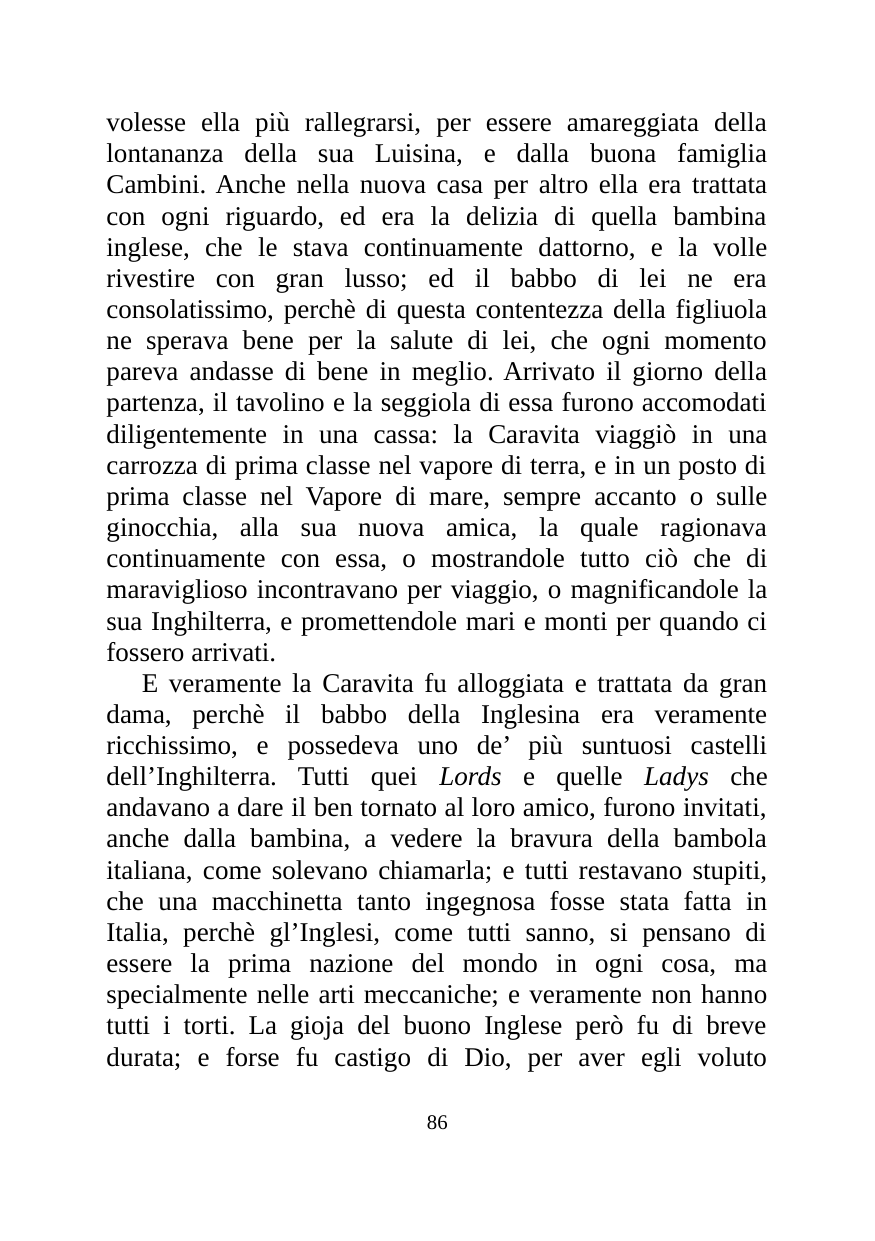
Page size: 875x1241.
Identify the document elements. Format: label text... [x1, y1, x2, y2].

text volesse ella più rallegrarsi, per essere amareggiata della lontananza della sua Luisina, e dalla buona famiglia Cambini. Anche nella nuova casa per altro ella era trattata con ogni riguardo, ed era la delizia di quella bambina inglese, che le stava continuamente dattorno, e la volle rivestire con gran lusso; ed il babbo di lei ne era consolatissimo, perchè di questa contentezza della figliuola ne sperava bene per la salute di lei, che ogni momento pareva andasse di bene in meglio. Arrivato il giorno della partenza, il tavolino e la seggiola di essa furono accomodati diligentemente in una cassa: la Caravita viaggiò in una carrozza di prima classe nel vapore di terra, e in un posto di prima classe nel Vapore di mare, sempre accanto o sulle ginocchia, alla sua nuova amica, la quale ragionava continuamente con essa, o mostrandole tutto ciò che di maraviglioso incontravano per viaggio, o magnificandole la sua Inghilterra, e promettendole mari e monti per quando ci fossero arrivati. [106, 106, 768, 667]
text E veramente la Caravita fu alloggiata e trattata da gran dama, perchè il babbo della Inglesina era veramente ricchissimo, e possedeva uno de’ più suntuosi castelli dell’Inghilterra. Tutti quei Lords e quelle Ladys che andavano a dare il ben tornato al loro amico, furono invitati, anche dalla bambina, a vedere la bravura della bambola italiana, come solevano chiamarla; e tutti restavano stupiti, che una macchinetta tanto ingegnosa fosse stata fatta in Italia, perchè gl’Inglesi, come tutti sanno, si pensano di essere la prima nazione del mondo in ogni cosa, ma specialmente nelle arti meccaniche; e veramente non hanno tutti i torti. La gioja del buono Inglese però fu di breve durata; e forse fu castigo di Dio, per aver egli voluto [106, 667, 768, 1072]
